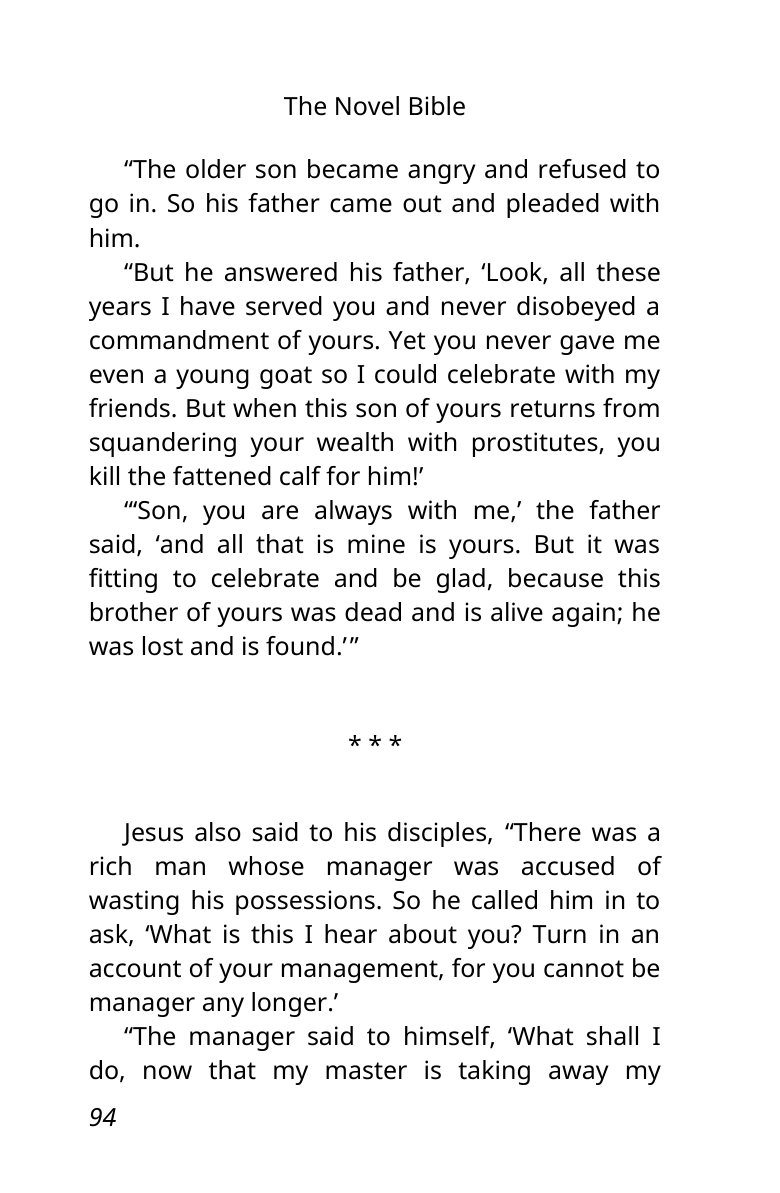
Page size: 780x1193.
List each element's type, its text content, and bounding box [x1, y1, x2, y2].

text Jesus also said to his disciples, “There was a rich man whose manager was accused of wasting his possessions. So he called him in to ask, ‘What is this I hear about you? Turn in an account of your management, for you cannot be manager any longer.’ [88, 814, 661, 1019]
text * * * [88, 727, 661, 761]
text “The older son became angry and refused to go in. So his father came out and pleaded with him. [88, 152, 661, 254]
text “‘Son, you are always with me,’ the father said, ‘and all that is mine is yours. But it was fitting to celebrate and be glad, because this brother of yours was dead and is alive again; he was lost and is found.’ ” [88, 493, 661, 663]
text “The manager said to himself, ‘What shall I do, now that my master is taking away my [88, 1019, 661, 1087]
text “But he answered his father, ‘Look, all these years I have served you and never disobeyed a commandment of yours. Yet you never gave me even a young goat so I could celebrate with my friends. But when this son of yours returns from squandering your wealth with prostitutes, you kill the fattened calf for him!’ [88, 254, 661, 493]
